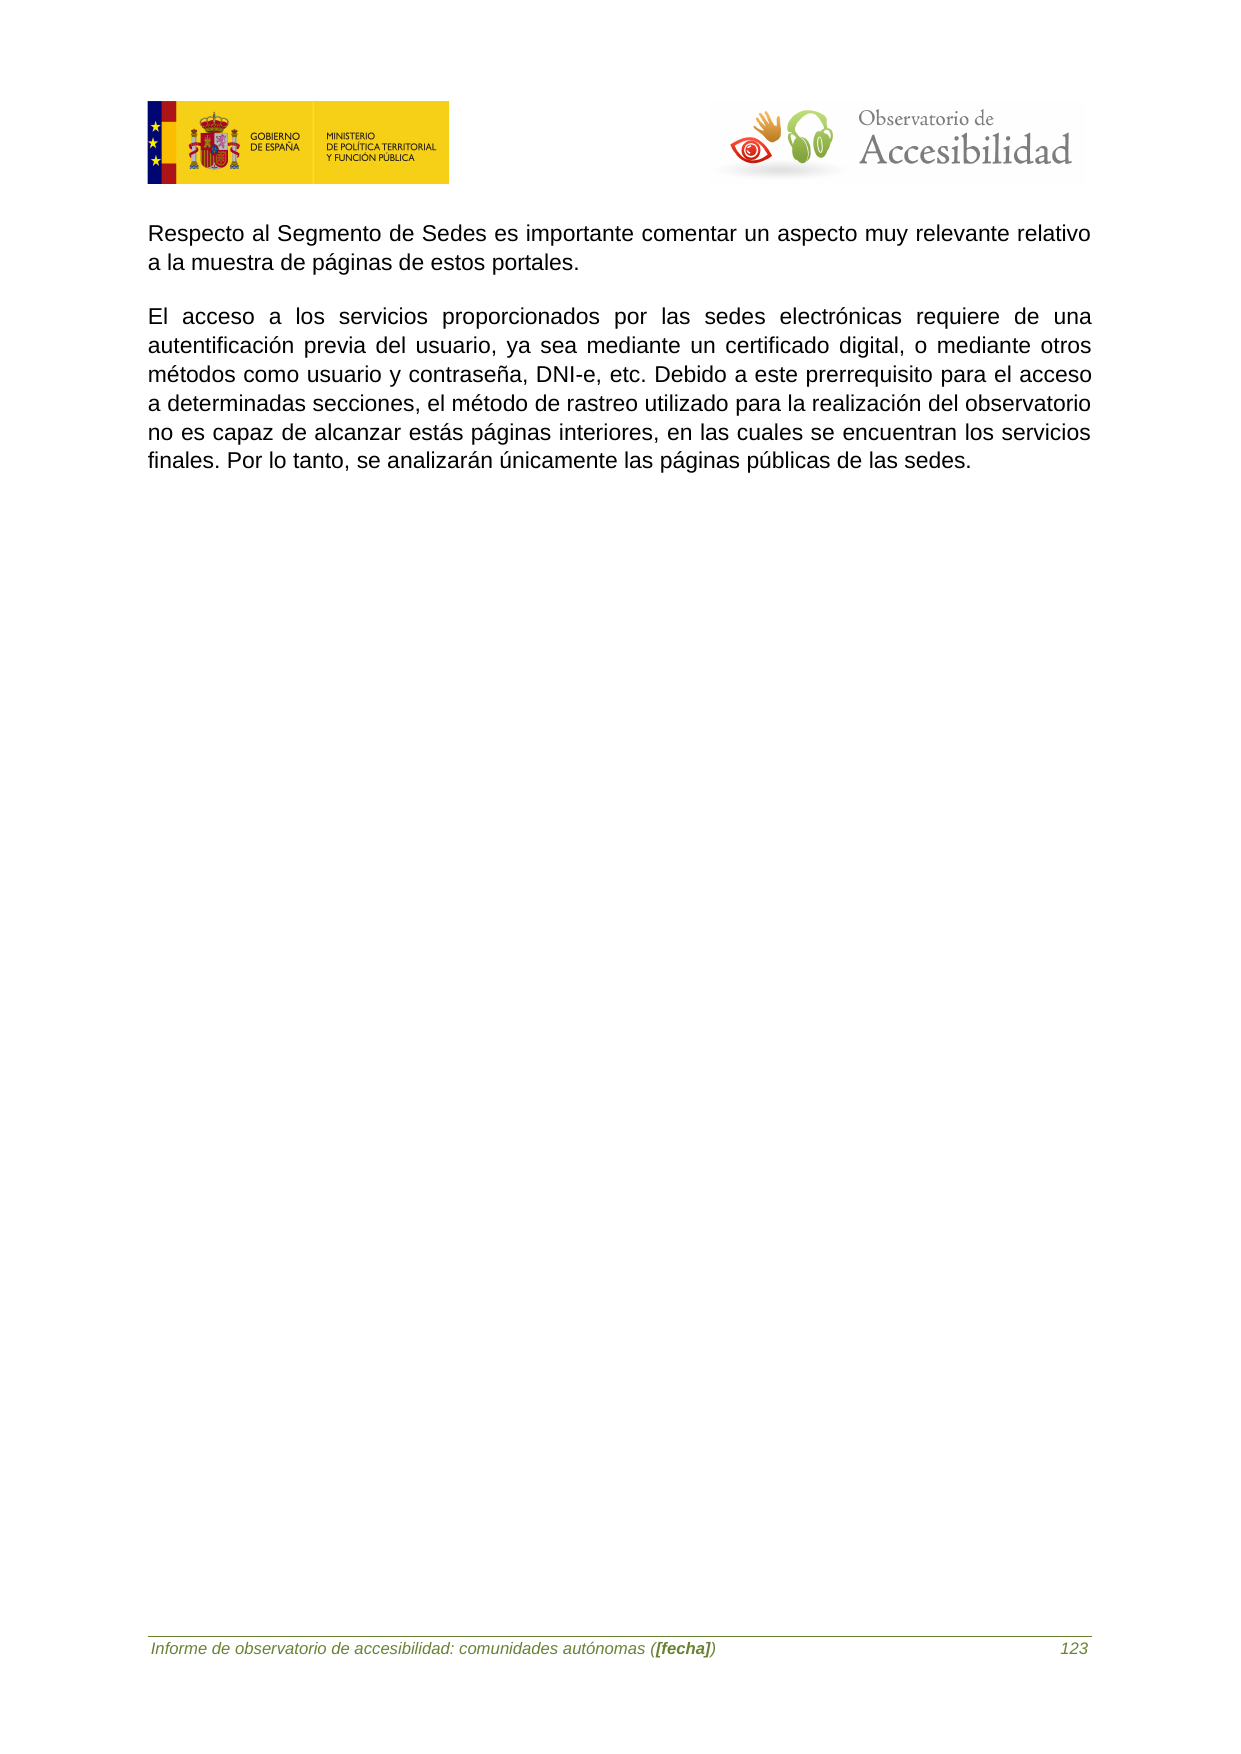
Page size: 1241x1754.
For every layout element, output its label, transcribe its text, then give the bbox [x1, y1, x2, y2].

picture [710, 101, 1086, 184]
text El acceso a los servicios proporcionados por las sedes electrónicas requiere de una autentificación previa del usuario, ya sea mediante un certificado digital, o mediante otros métodos como usuario y contraseña, DNI-e, etc. Debido a este prerrequisito para el acceso a determinadas secciones, el método de rastreo utilizado para la realización del observatorio no es capaz de alcanzar estás páginas interiores, en las cuales se encuentran los servicios finales. Por lo tanto, se analizarán únicamente las páginas públicas de las sedes. [148, 303, 1092, 474]
text Respecto al Segmento de Sedes es importante comentar un aspecto muy relevante relativo a la muestra de páginas de estos portales. [148, 220, 1092, 275]
picture [147, 101, 450, 184]
